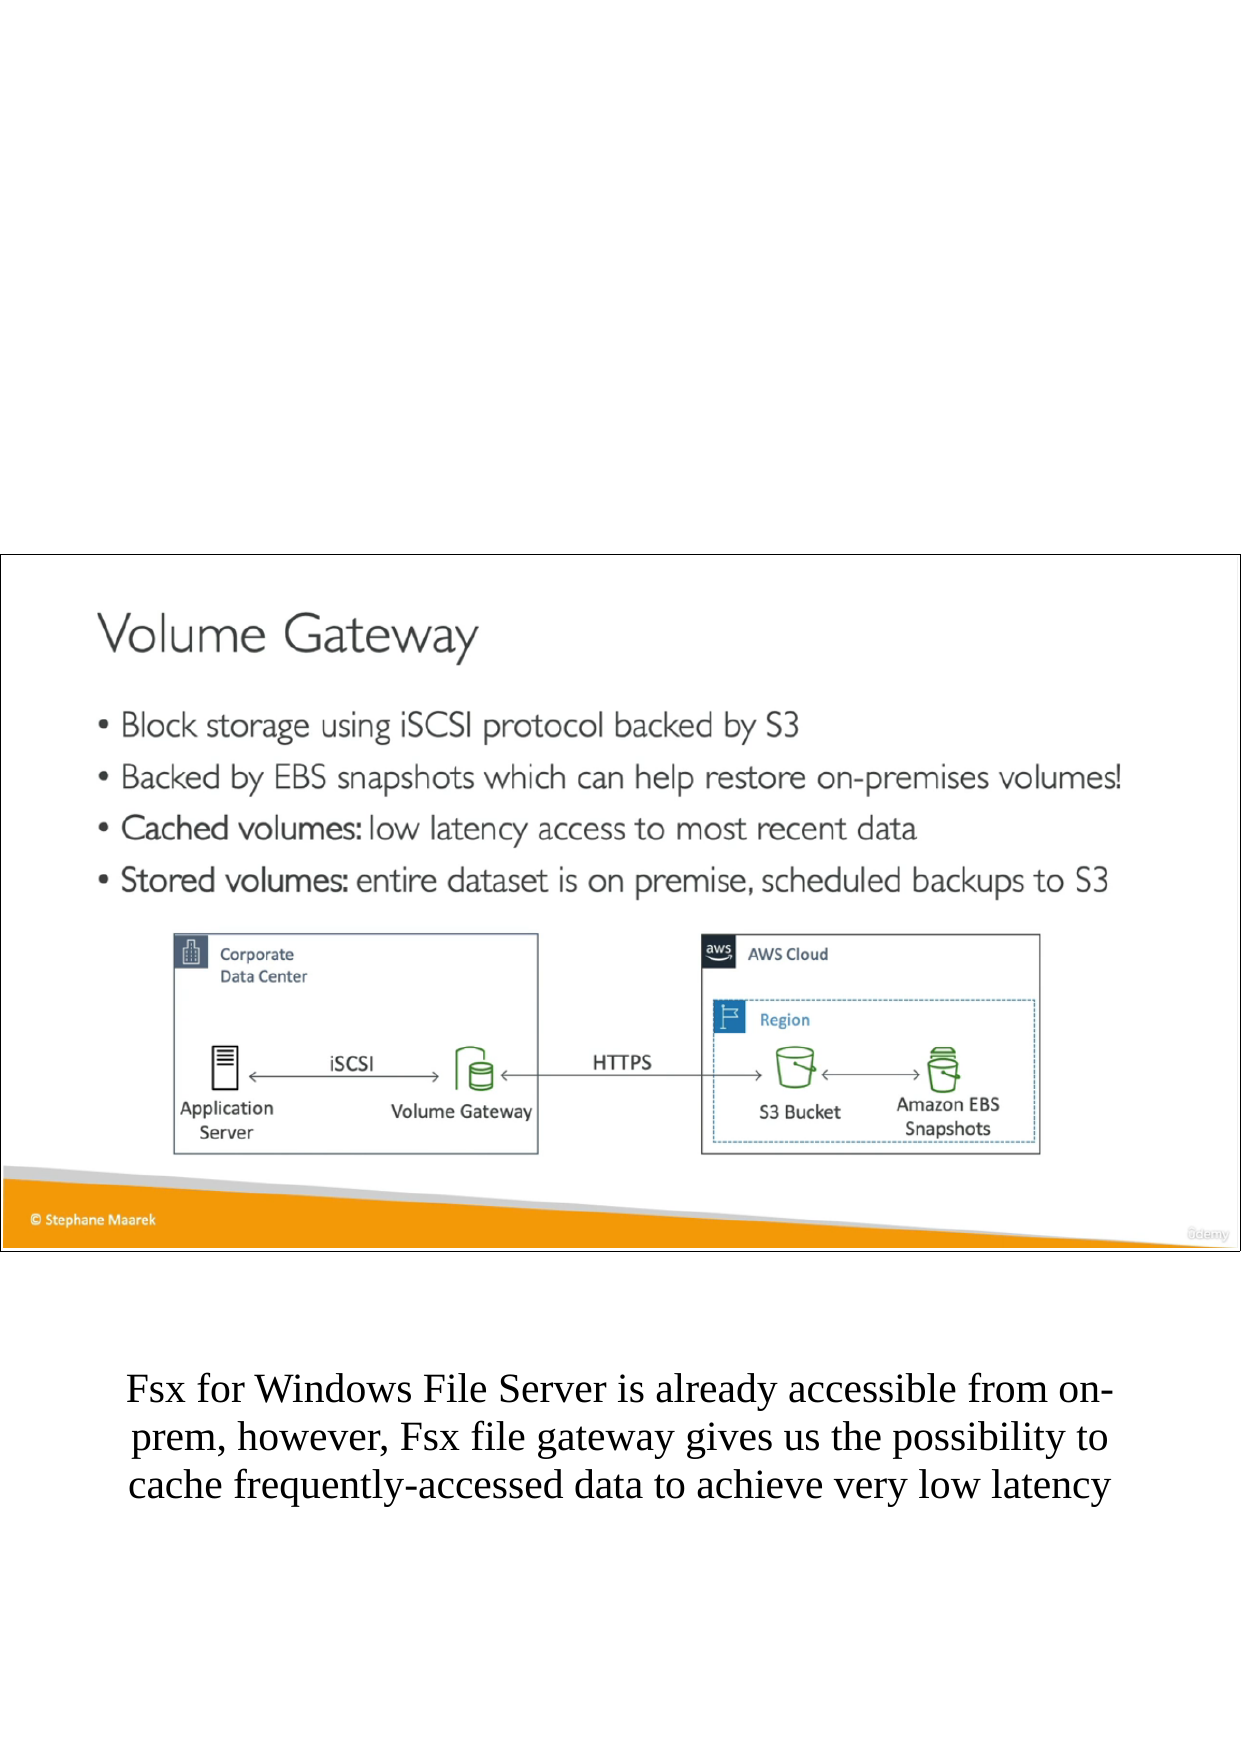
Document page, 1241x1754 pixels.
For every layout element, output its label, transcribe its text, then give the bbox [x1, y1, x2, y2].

picture [3, 557, 1238, 1248]
text Fsx for Windows File Server is already accessible from on-prem, however, Fsx file gateway gives us the possibility to cache frequently-accessed data to achieve very low latency [118, 1364, 1122, 1508]
